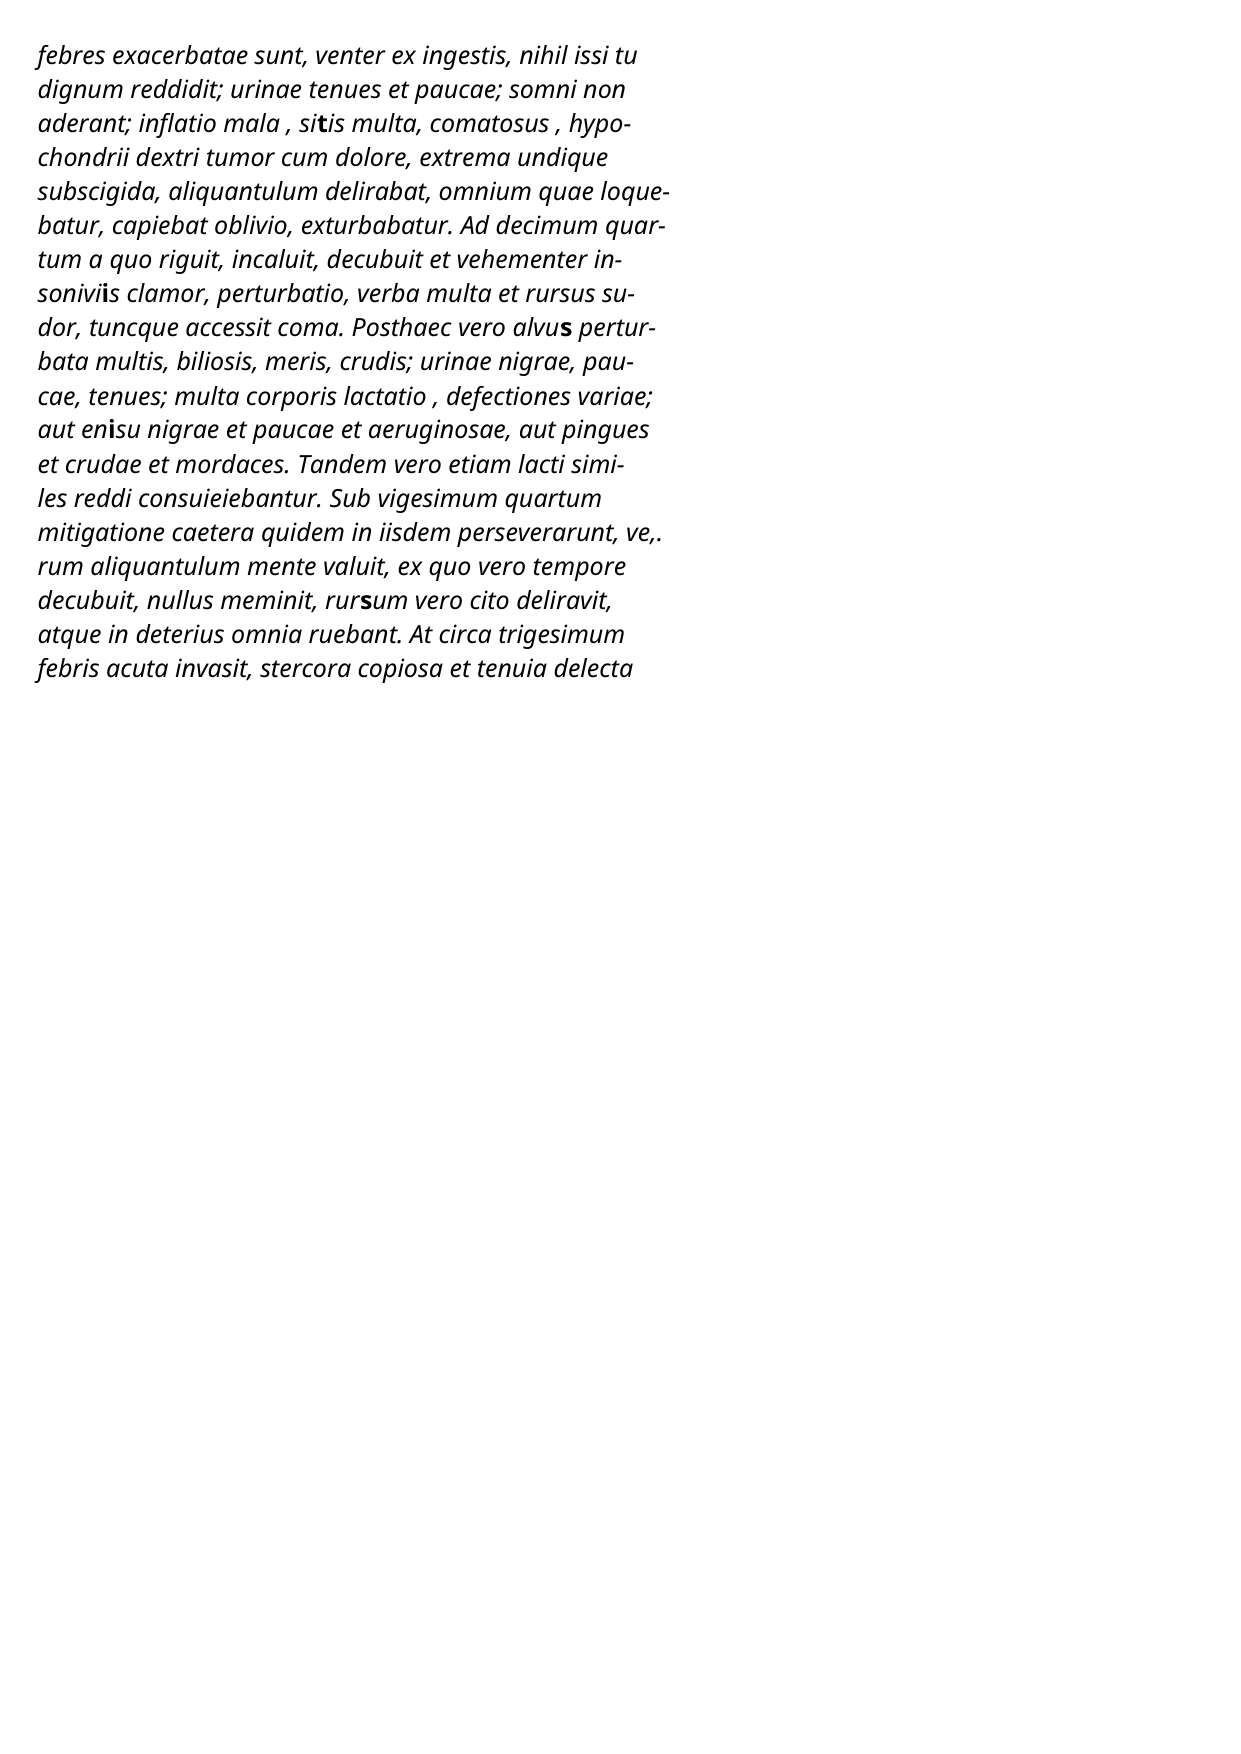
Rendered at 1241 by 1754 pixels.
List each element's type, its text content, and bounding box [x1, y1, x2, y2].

text febres exacerbatae sunt, venter ex ingestis, nihil issi tu dignum reddidit; urinae tenues et paucae; somni non aderant; inflatio mala , sitis multa, comatosus , hypo- chondrii dextri tumor cum dolore, extrema undique subscigida, aliquantulum delirabat, omnium quae loque- batur, capiebat oblivio, exturbabatur. Ad decimum quar- tum a quo riguit, incaluit, decubuit et vehementer in- soniviis clamor, perturbatio, verba multa et rursus su- dor, tuncque accessit coma. Posthaec vero alvus pertur- bata multis, biliosis, meris, crudis; urinae nigrae, pau- cae, tenues; multa corporis lactatio , defectiones variae; aut enisu nigrae et paucae et aeruginosae, aut pingues et crudae et mordaces. Tandem vero etiam lacti simi- les reddi consuieiebantur. Sub vigesimum quartum mitigatione caetera quidem in iisdem perseverarunt, ve,. rum aliquantulum mente valuit, ex quo vero tempore decubuit, nullus meminit, rursum vero cito deliravit, atque in deterius omnia ruebant. At circa trigesimum febris acuta invasit, stercora copiosa et tenuia delecta [37, 37, 1203, 685]
